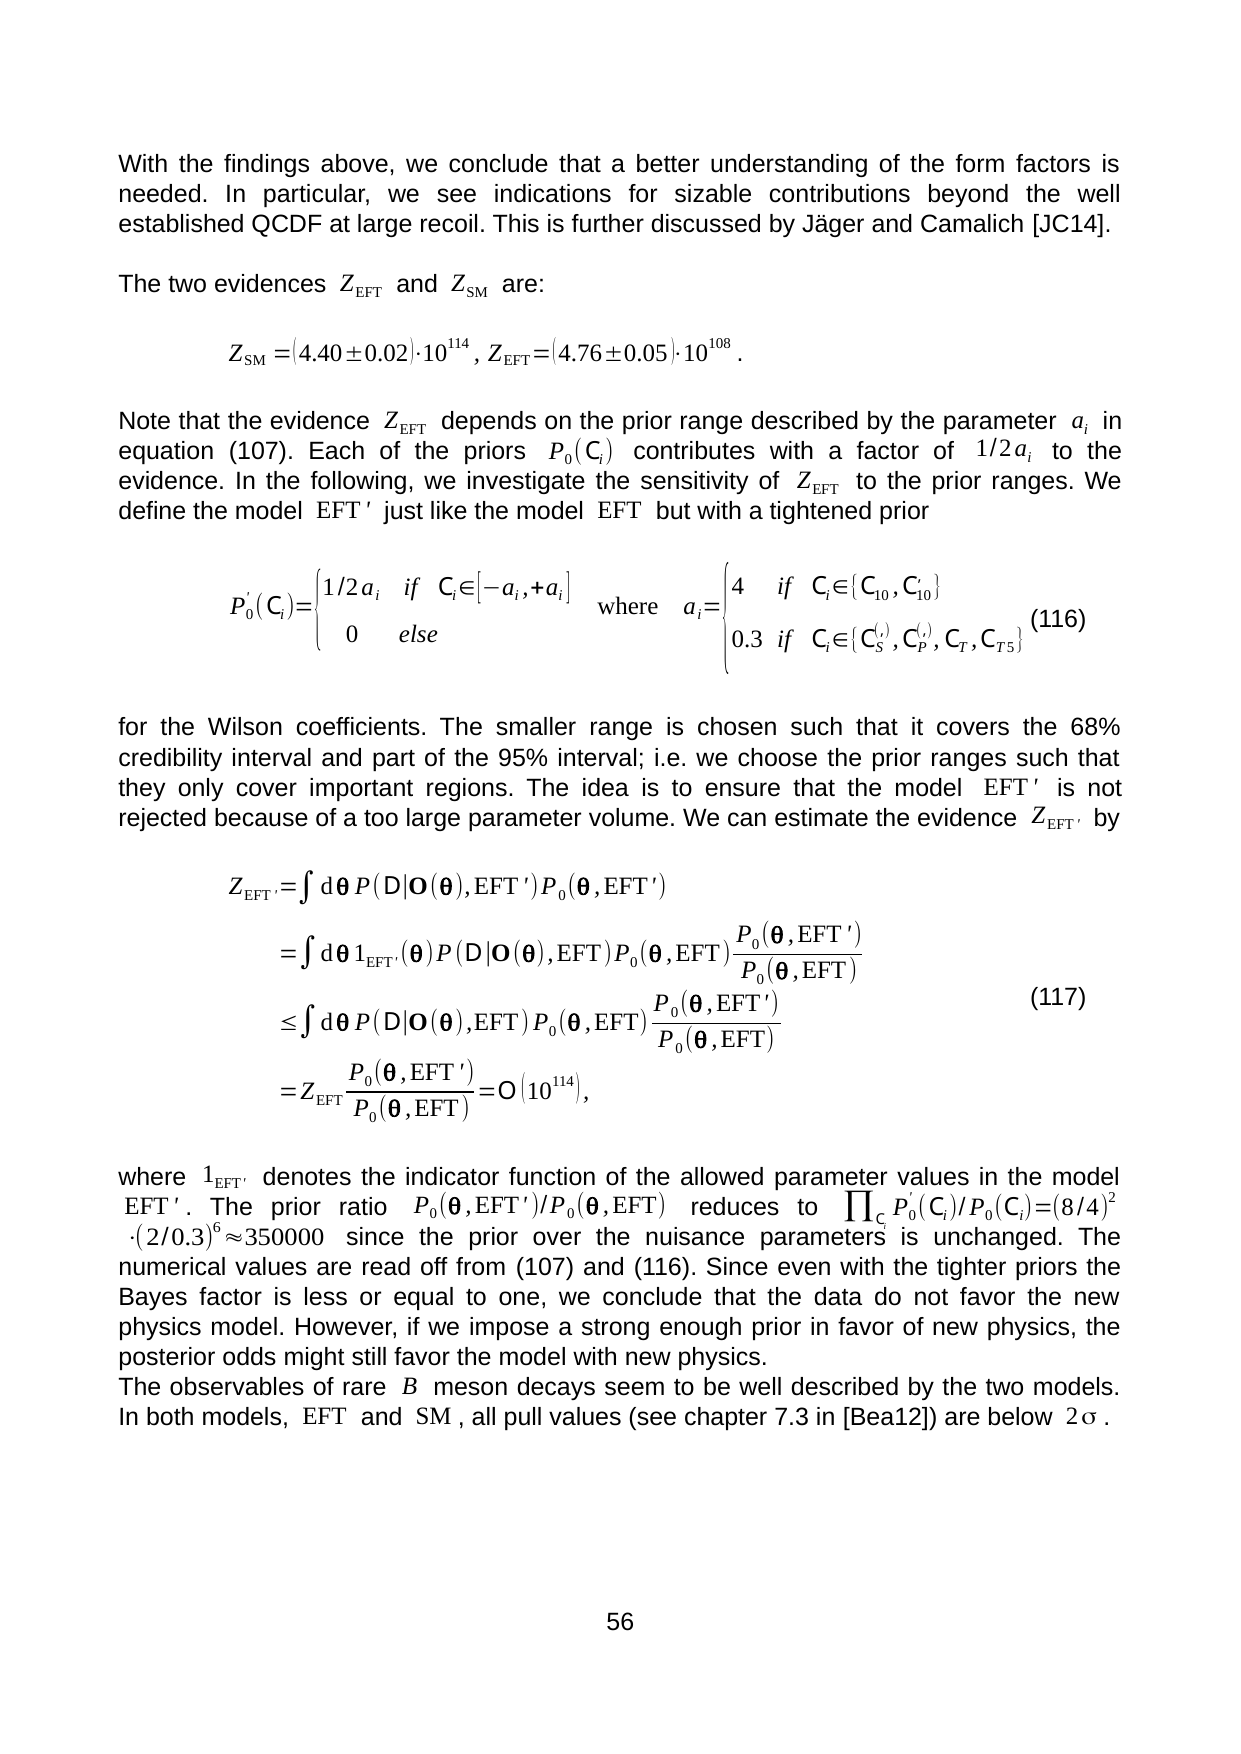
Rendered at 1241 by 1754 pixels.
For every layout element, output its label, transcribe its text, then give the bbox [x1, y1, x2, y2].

text The observables of rare meson decays seem to be well described by the two models. In both models, and , all pull values (see chapter 7.3 in [Bea12]) are below . [118, 1371, 1122, 1431]
table_header [118, 862, 217, 1131]
table_header [217, 556, 1024, 682]
table_header [217, 862, 1024, 1131]
table_header (117) [1024, 862, 1123, 1131]
table_header (116) [1024, 556, 1123, 682]
table_header [1024, 329, 1123, 375]
text The two evidences and are: [118, 269, 1122, 299]
table_header [118, 556, 217, 682]
text where denotes the indicator function of the allowed parameter values in the model . The prior ratio reduces to since the prior over the nuisance parameters is unchanged. The numerical values are read off from (107) and (116). Since even with the tighter priors the Bayes factor is less or equal to one, we conclude that the data do not favor the new physics model. However, if we impose a strong enough prior in favor of new physics, the posterior odds might still favor the model with new physics. [118, 1161, 1122, 1371]
text With the findings above, we conclude that a better understanding of the form factors is needed. In particular, we see indications for sizable contributions beyond the well established QCDF at large recoil. This is further discussed by Jäger and Camalich [JC14]. [118, 148, 1122, 238]
table_header [118, 329, 217, 375]
table_header . [217, 329, 1024, 375]
text Note that the evidence depends on the prior range described by the parameter in equation (107). Each of the priors contributes with a factor of to the evidence. In the following, we investigate the sensitivity of to the prior ranges. We define the model just like the model but with a tightened prior [118, 405, 1122, 526]
text for the Wilson coefficients. The smaller range is chosen such that it covers the 68% credibility interval and part of the 95% interval; i.e. we choose the prior ranges such that they only cover important regions. The idea is to ensure that the model is not rejected because of a too large parameter volume. We can estimate the evidence by [118, 712, 1122, 832]
